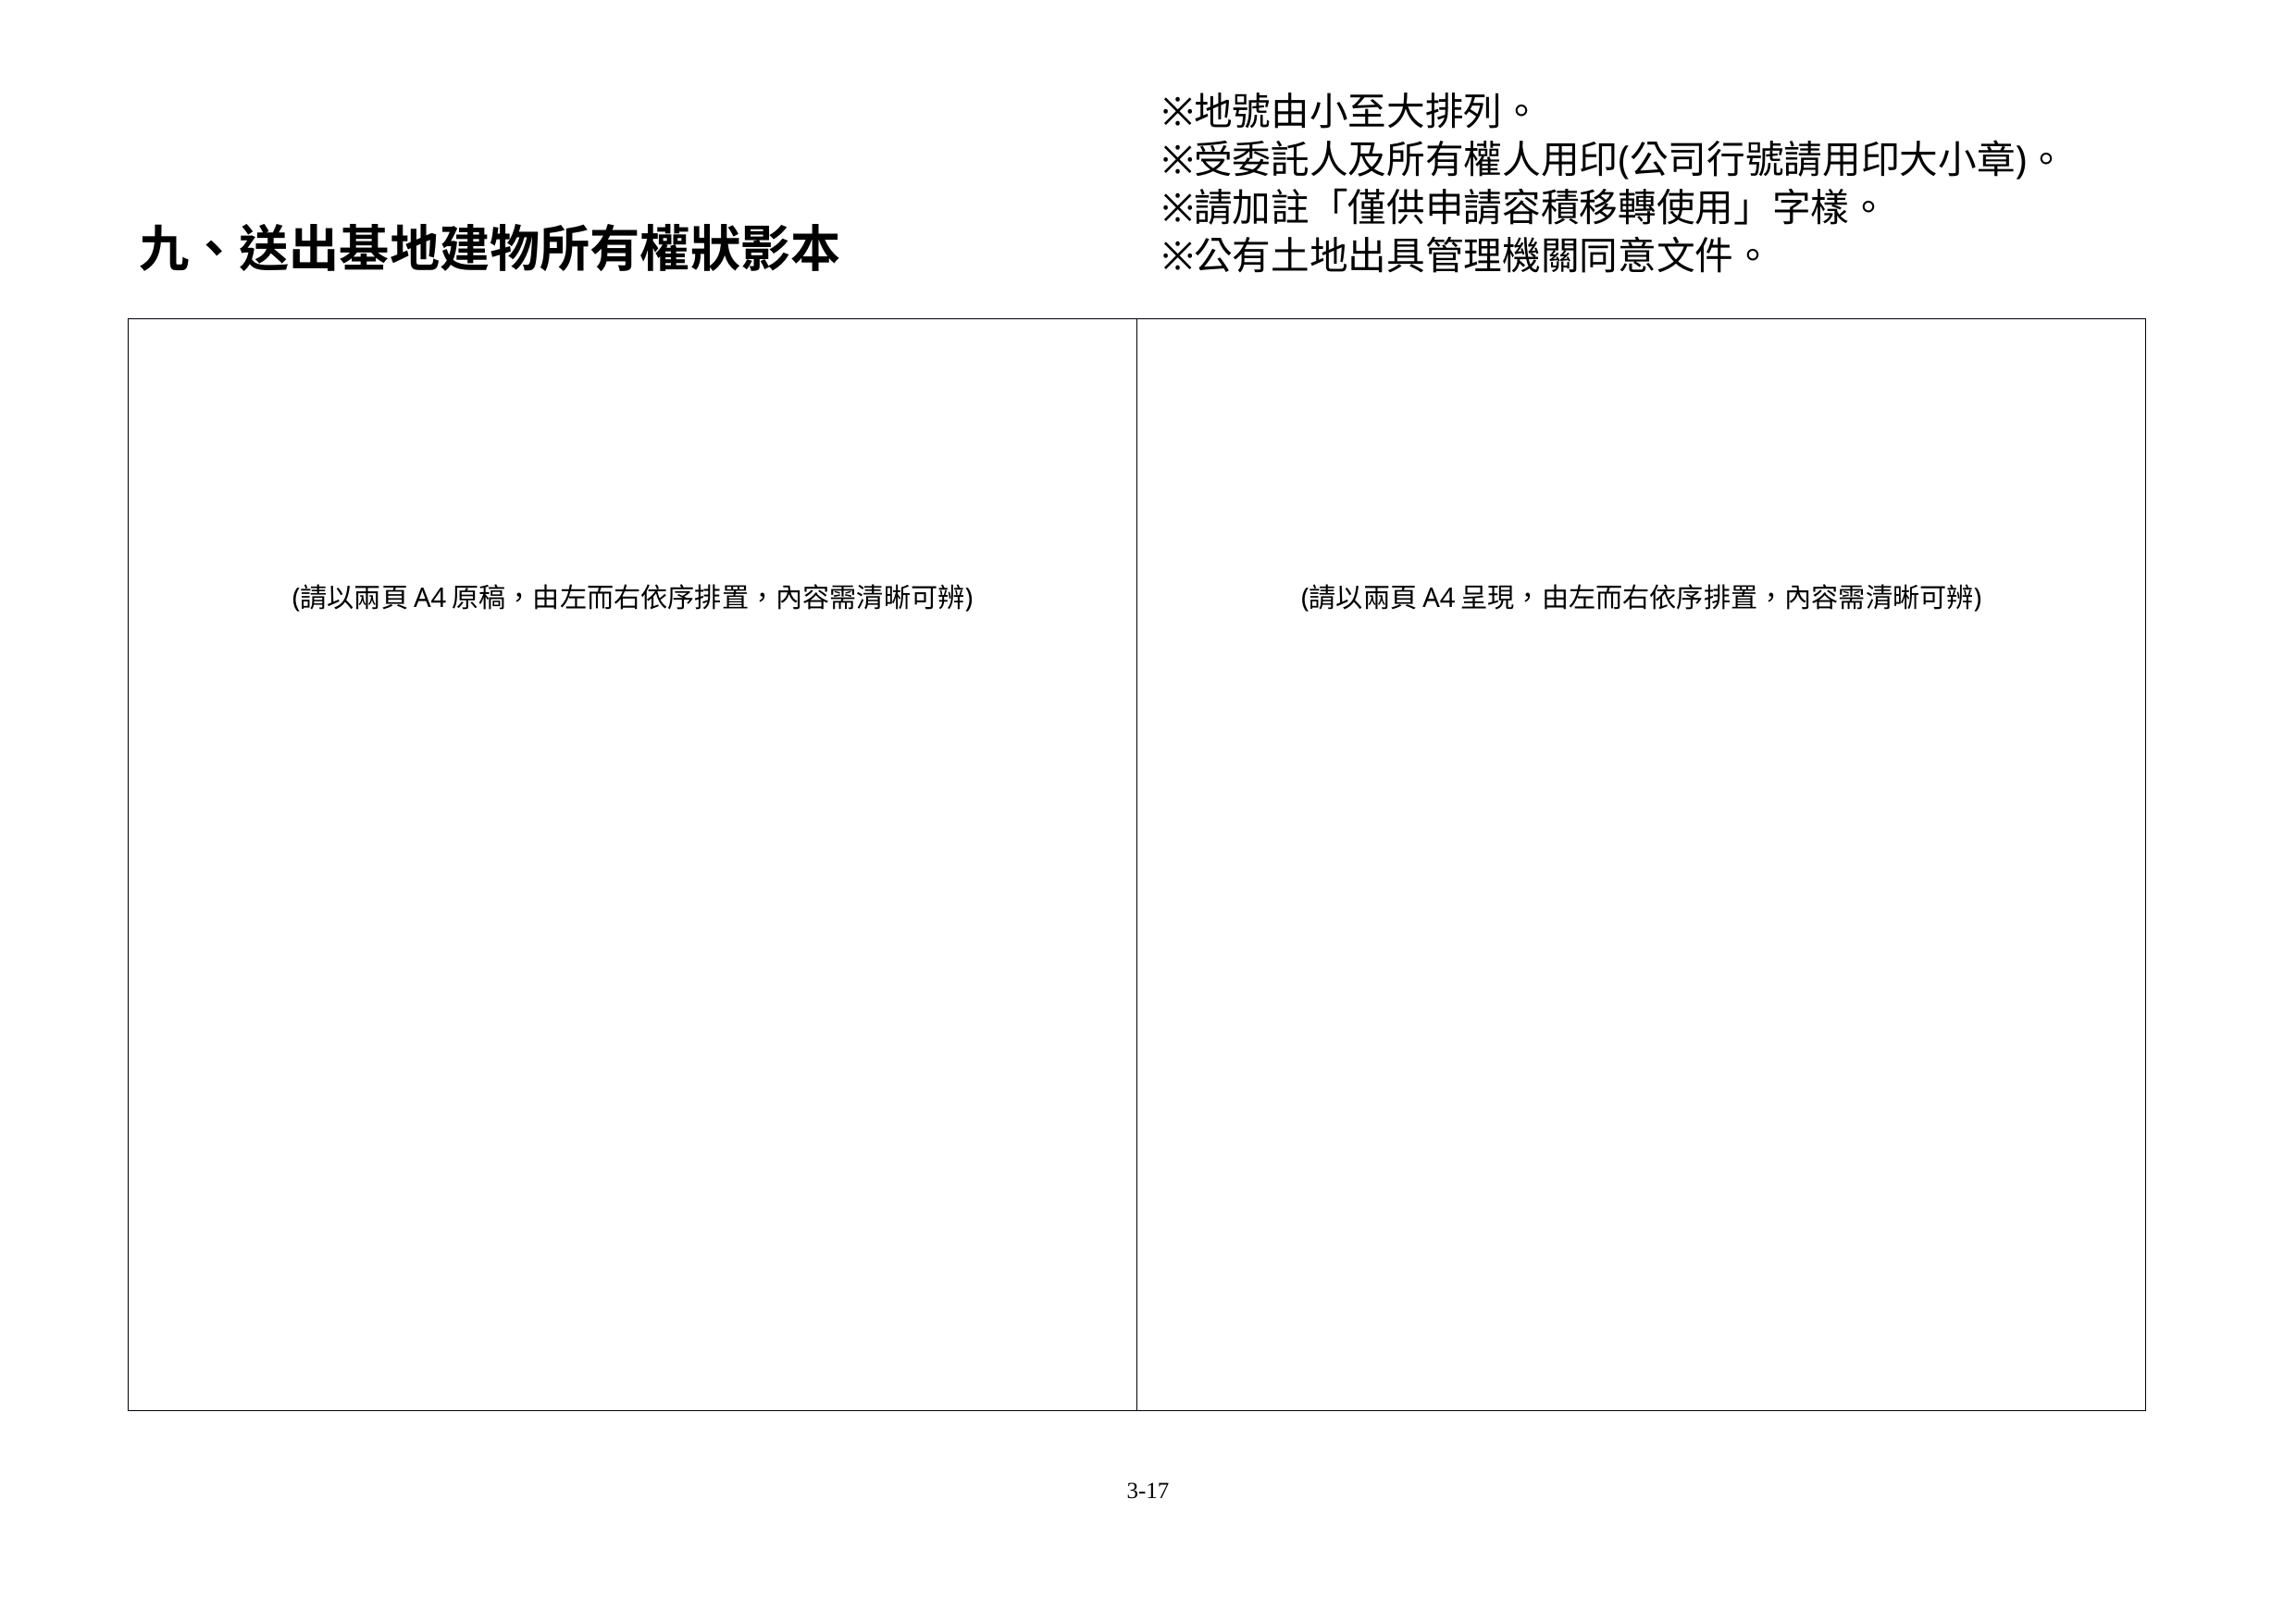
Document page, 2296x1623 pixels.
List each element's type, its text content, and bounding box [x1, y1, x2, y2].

text 九、送出基地建物所有權狀影本 [139, 187, 2156, 291]
text ※地號由小至大排列。 [1161, 87, 2116, 135]
table_header (請以兩頁A4原稿，由左而右依序排置，內容需清晰可辨) [129, 319, 1136, 1410]
text ※請加註「僅供申請容積移轉使用」字樣。 [1161, 183, 2116, 231]
table_header (請以兩頁A4呈現，由左而右依序排置，內容需清晰可辨) [1137, 319, 2145, 1410]
text ※公有土地出具管理機關同意文件。 [1161, 231, 2116, 279]
text ※受委託人及所有權人用印(公司行號請用印大小章)。 [1161, 135, 2116, 183]
